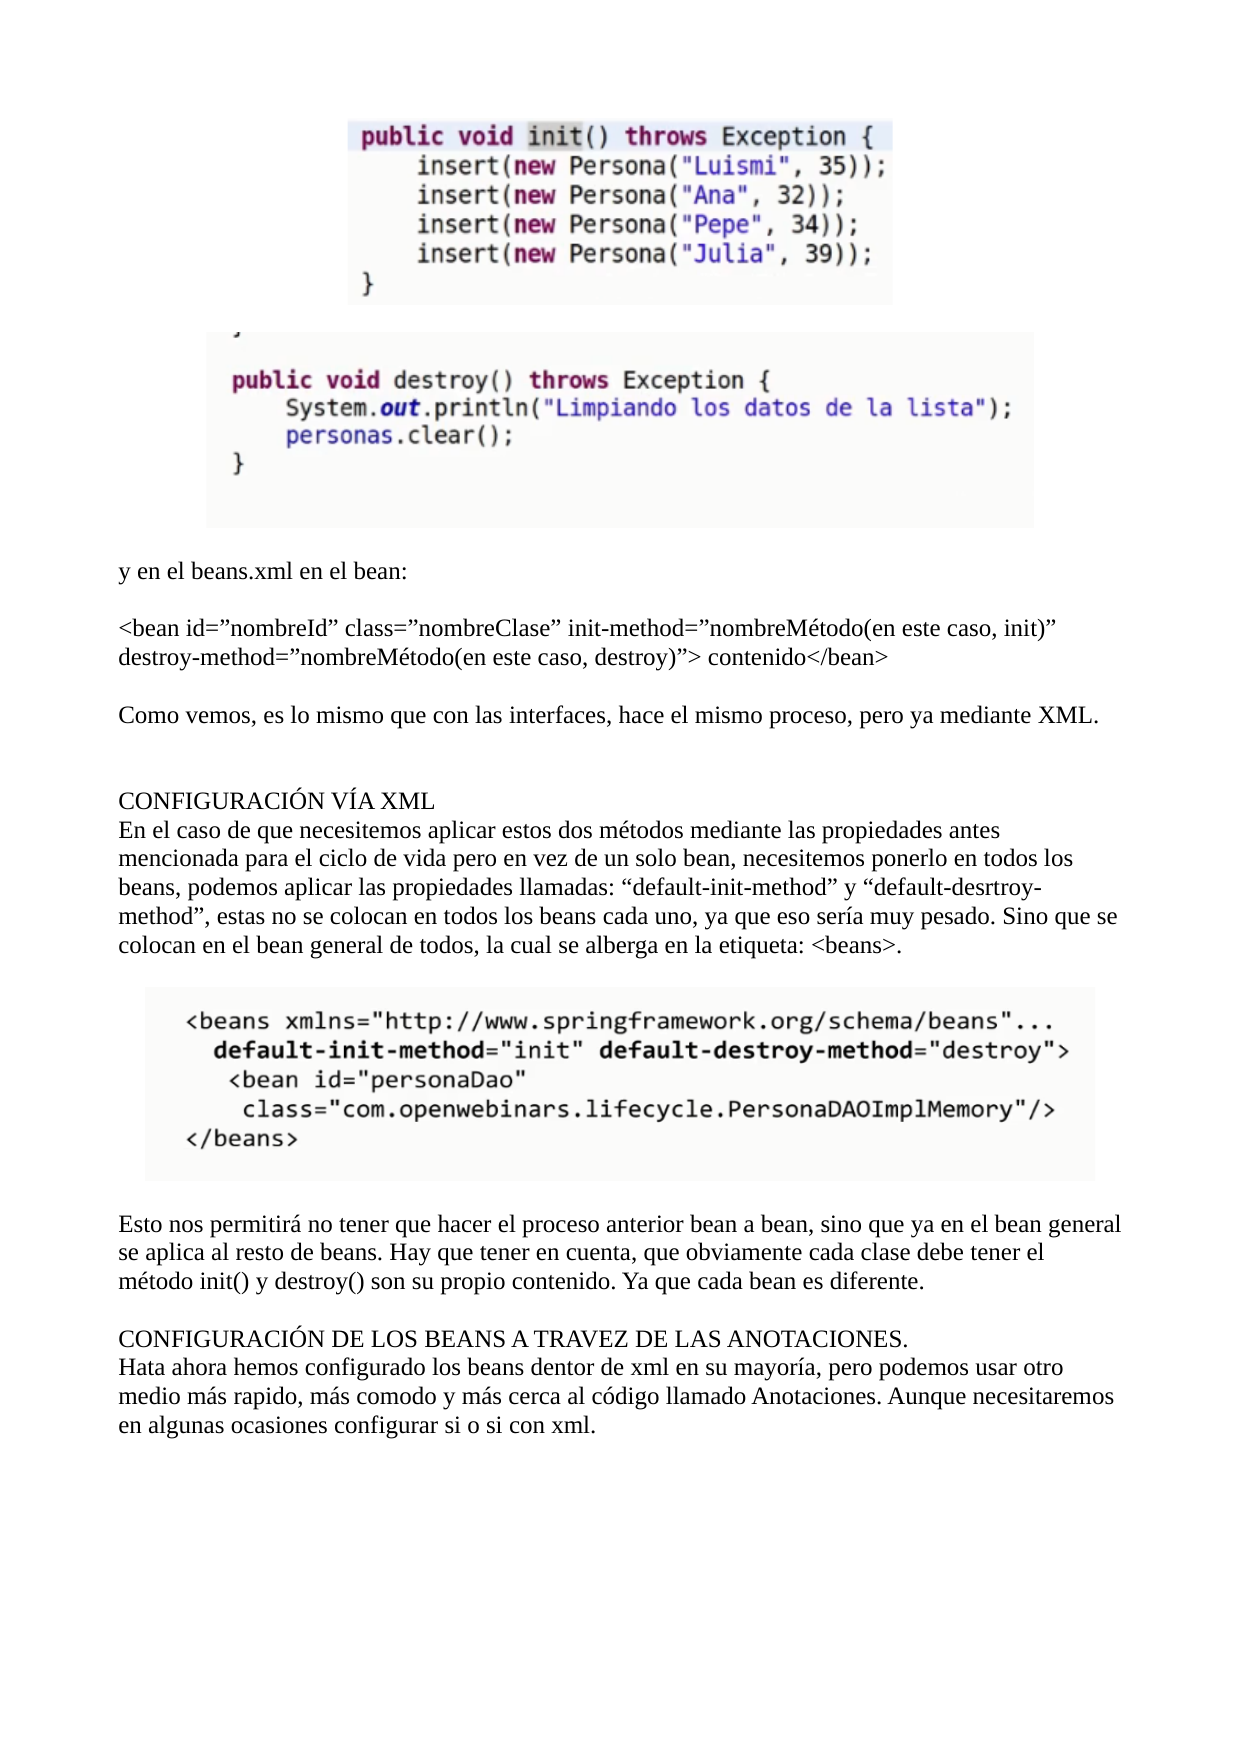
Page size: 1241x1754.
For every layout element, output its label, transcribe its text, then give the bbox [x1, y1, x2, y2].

text CONFIGURACIÓN DE LOS BEANS A TRAVEZ DE LAS ANOTACIONES. [118, 1324, 1122, 1352]
text En el caso de que necesitemos aplicar estos dos métodos mediante las propiedades antes mencionada para el ciclo de vida pero en vez de un solo bean, necesitemos ponerlo en todos los beans, podemos aplicar las propiedades llamadas: “default-init-method” y “default-desrtroy-method”, estas no se colocan en todos los beans cada uno, ya que eso sería muy pesado. Sino que se colocan en el bean general de todos, la cual se alberga en la etiqueta: <beans>. [118, 815, 1122, 958]
text CONFIGURACIÓN VÍA XML [118, 786, 1122, 815]
text Como vemos, es lo mismo que con las interfaces, hace el mismo proceso, pero ya mediante XML. [118, 700, 1122, 728]
text Hata ahora hemos configurado los beans dentor de xml en su mayoría, pero podemos usar otro medio más rapido, más comodo y más cerca al código llamado Anotaciones. Aunque necesitaremos en algunas ocasiones configurar si o si con xml. [118, 1352, 1122, 1439]
text Esto nos permitirá no tener que hacer el proceso anterior bean a bean, sino que ya en el bean general se aplica al resto de beans. Hay que tener en cuenta, que obviamente cada clase debe tener el método init() y destroy() son su propio contenido. Ya que cada bean es diferente. [118, 1209, 1122, 1295]
text y en el beans.xml en el bean: [118, 556, 1122, 585]
text <bean id=”nombreId” class=”nombreClase” init-method=”nombreMétodo(en este caso, init)” destroy-method=”nombreMétodo(en este caso, destroy)”> contenido</bean> [118, 613, 1122, 671]
